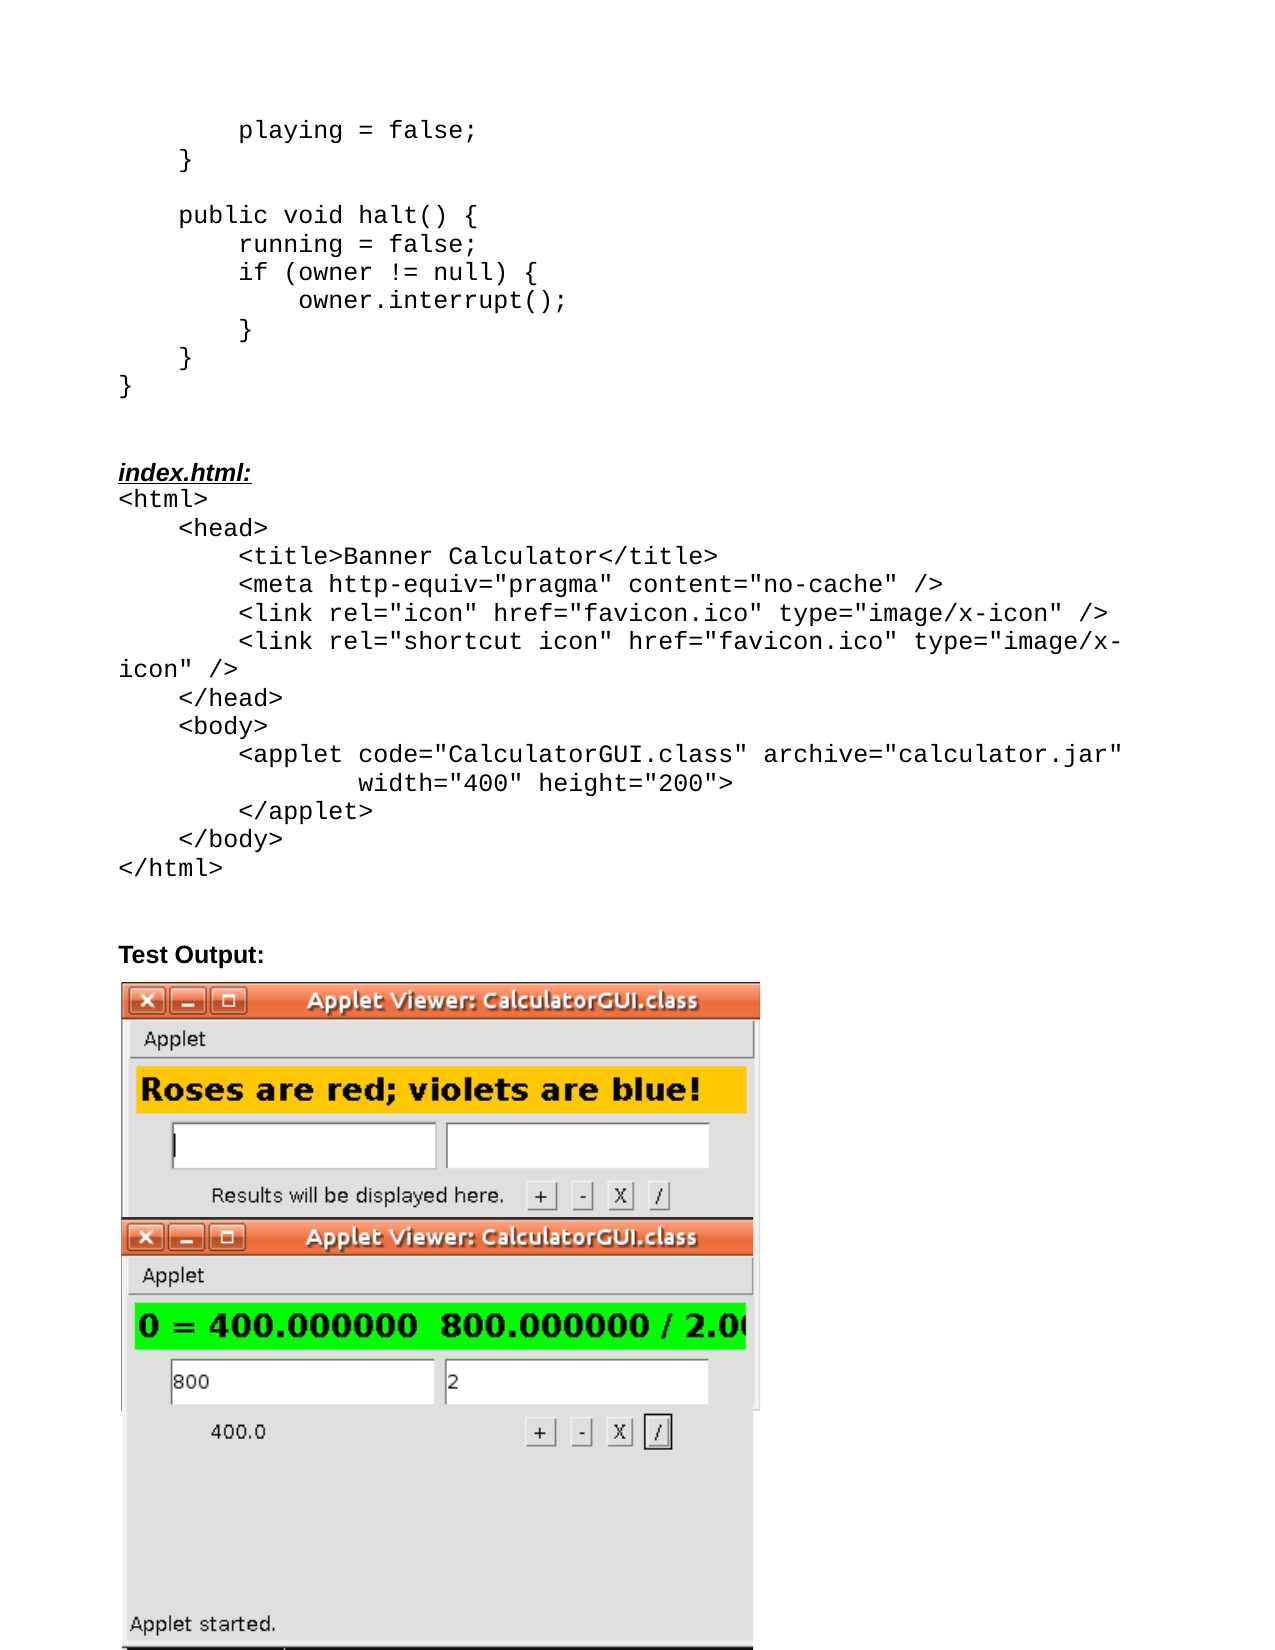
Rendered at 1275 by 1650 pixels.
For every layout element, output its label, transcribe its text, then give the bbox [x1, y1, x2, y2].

text <body> [118, 713, 1157, 742]
text <head> [118, 515, 1157, 543]
picture [121, 982, 761, 1650]
text } [118, 373, 1157, 401]
text </body> [118, 827, 1157, 855]
text </applet> [118, 798, 1157, 827]
text <title>Banner Calculator</title> [118, 543, 1157, 572]
text public void halt() { [118, 203, 1157, 231]
text } [118, 146, 1157, 175]
text playing = false; [118, 118, 1157, 146]
text owner.interrupt(); [118, 288, 1157, 316]
text if (owner != null) { [118, 260, 1157, 288]
text running = false; [118, 231, 1157, 260]
text } [118, 345, 1157, 373]
text <link rel="icon" href="favicon.ico" type="image/x-icon" /> [118, 600, 1157, 628]
text Test Output: [118, 940, 1157, 969]
text </head> [118, 685, 1157, 713]
text <html> [118, 487, 1157, 515]
text <link rel="shortcut icon" href="favicon.ico" type="image/x-icon" /> [118, 628, 1157, 685]
text index.html: [118, 458, 1157, 487]
text </html> [118, 855, 1157, 883]
text <meta http-equiv="pragma" content="no-cache" /> [118, 572, 1157, 600]
text } [118, 316, 1157, 345]
text <applet code="CalculatorGUI.class" archive="calculator.jar" [118, 742, 1157, 770]
text width="400" height="200"> [118, 770, 1157, 798]
